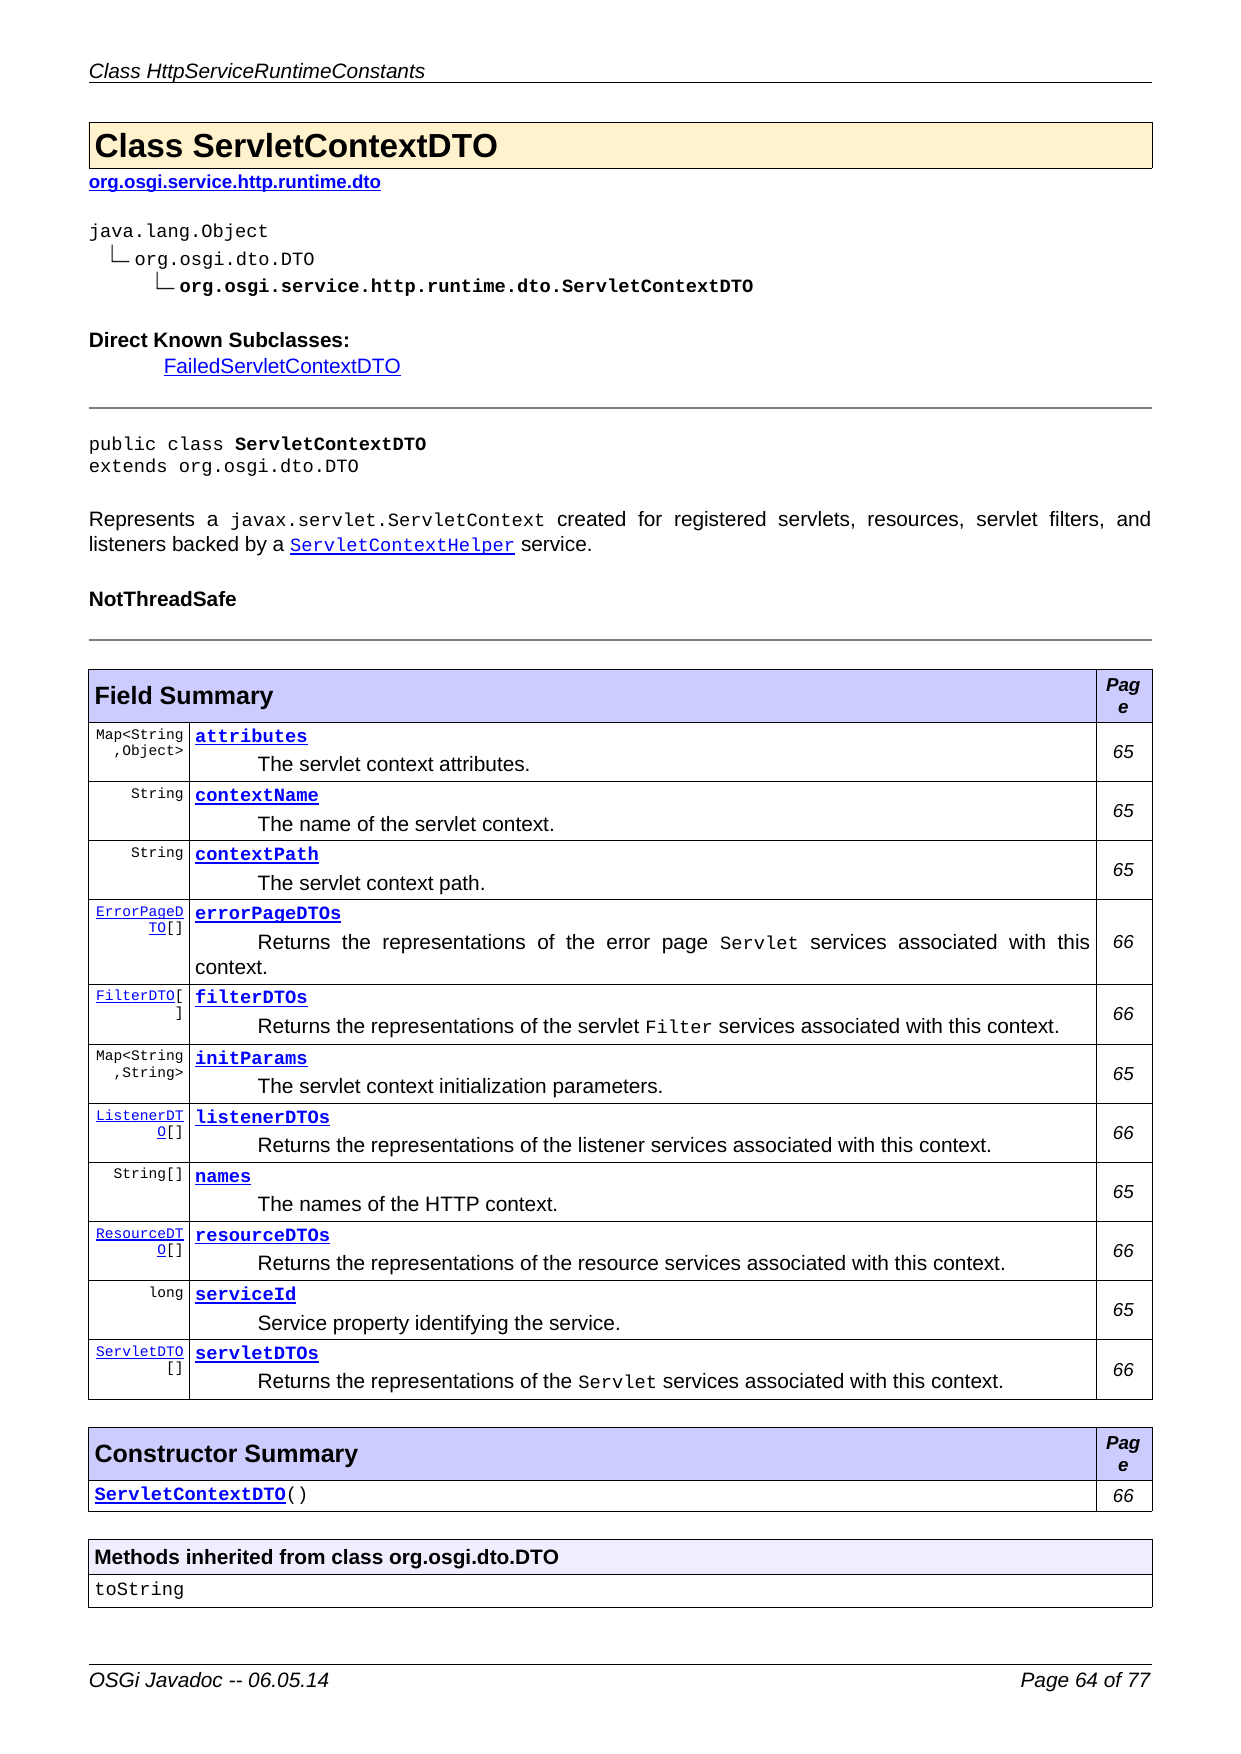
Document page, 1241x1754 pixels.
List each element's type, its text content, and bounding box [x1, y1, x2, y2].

table_cell errorPageDTOs Returns the representations of the error page Servlet services associated with this context. [190, 900, 1096, 983]
text org.osgi.dto.DTO [88, 243, 1152, 271]
table_cell 65 [1097, 1104, 1152, 1162]
table_cell ServletDTO[] [89, 1340, 189, 1399]
text public class ServletContextDTO [88, 435, 1152, 456]
table_cell contextName The name of the servlet context. [190, 782, 1096, 840]
table_cell 65 [1097, 900, 1152, 983]
table_cell contextPath The servlet context path. [190, 841, 1096, 899]
table_header Methods inherited from class org.osgi.dto.DTO [89, 1540, 1152, 1574]
text Represents a javax.servlet.ServletContext created for registered servlets, resources, servlet filters, and listeners backed by a ServletContextHelper service. [88, 507, 1152, 557]
table_cell 64 [1097, 841, 1152, 899]
table_cell names The names of the HTTP context. [190, 1163, 1096, 1221]
table_header Page [1097, 670, 1152, 722]
table_cell servletDTOs Returns the representations of the Servlet services associated with this context. [190, 1340, 1096, 1399]
table_cell long [89, 1281, 189, 1339]
table_cell String [89, 782, 189, 840]
table_cell ErrorPageDTO[] [89, 900, 189, 983]
table_cell serviceId Service property identifying the service. [190, 1281, 1096, 1339]
text extends org.osgi.dto.DTO [88, 456, 1152, 478]
table_cell ListenerDTO[] [89, 1104, 189, 1162]
table_cell FilterDTO[] [89, 985, 189, 1044]
table_header Field Summary [89, 670, 1096, 722]
subtitle Class ServletContextDTO [90, 123, 1152, 168]
table_cell Map<String,String> [89, 1045, 189, 1103]
table_cell 64 [1097, 1045, 1152, 1103]
table_cell 64 [1097, 1281, 1152, 1339]
text NotThreadSafe [88, 586, 1152, 610]
table_cell attributes The servlet context attributes. [190, 723, 1096, 781]
picture [156, 270, 180, 293]
table_cell 64 [1097, 1163, 1152, 1221]
picture [111, 243, 135, 266]
text java.lang.Object [88, 222, 1152, 243]
table_cell 65 [1097, 1222, 1152, 1280]
table_cell 64 [1097, 782, 1152, 840]
table_cell Map<String,Object> [89, 723, 189, 781]
table_cell resourceDTOs Returns the representations of the resource services associated with this context. [190, 1222, 1096, 1280]
table_cell 65 [1097, 1481, 1152, 1511]
table_cell initParams The servlet context initialization parameters. [190, 1045, 1096, 1103]
text org.osgi.service.http.runtime.dto.ServletContextDTO [88, 271, 1152, 298]
table_cell filterDTOs Returns the representations of the servlet Filter services associated with this context. [190, 985, 1096, 1044]
table_cell String[] [89, 1163, 189, 1221]
table_header Page [1097, 1428, 1152, 1480]
text org.osgi.service.http.runtime.dto [88, 171, 1152, 193]
table_cell ResourceDTO[] [89, 1222, 189, 1280]
table_cell 65 [1097, 985, 1152, 1044]
table_cell listenerDTOs Returns the representations of the listener services associated with this context. [190, 1104, 1096, 1162]
subtitle Direct Known Subclasses: [88, 327, 1152, 351]
table_header Constructor Summary [89, 1428, 1096, 1480]
text FailedServletContextDTO [163, 354, 1152, 378]
table_cell String [89, 841, 189, 899]
table_cell toString [89, 1575, 1152, 1607]
table_cell 65 [1097, 1340, 1152, 1399]
table_cell ServletContextDTO() [89, 1481, 1096, 1511]
table_cell 64 [1097, 723, 1152, 781]
